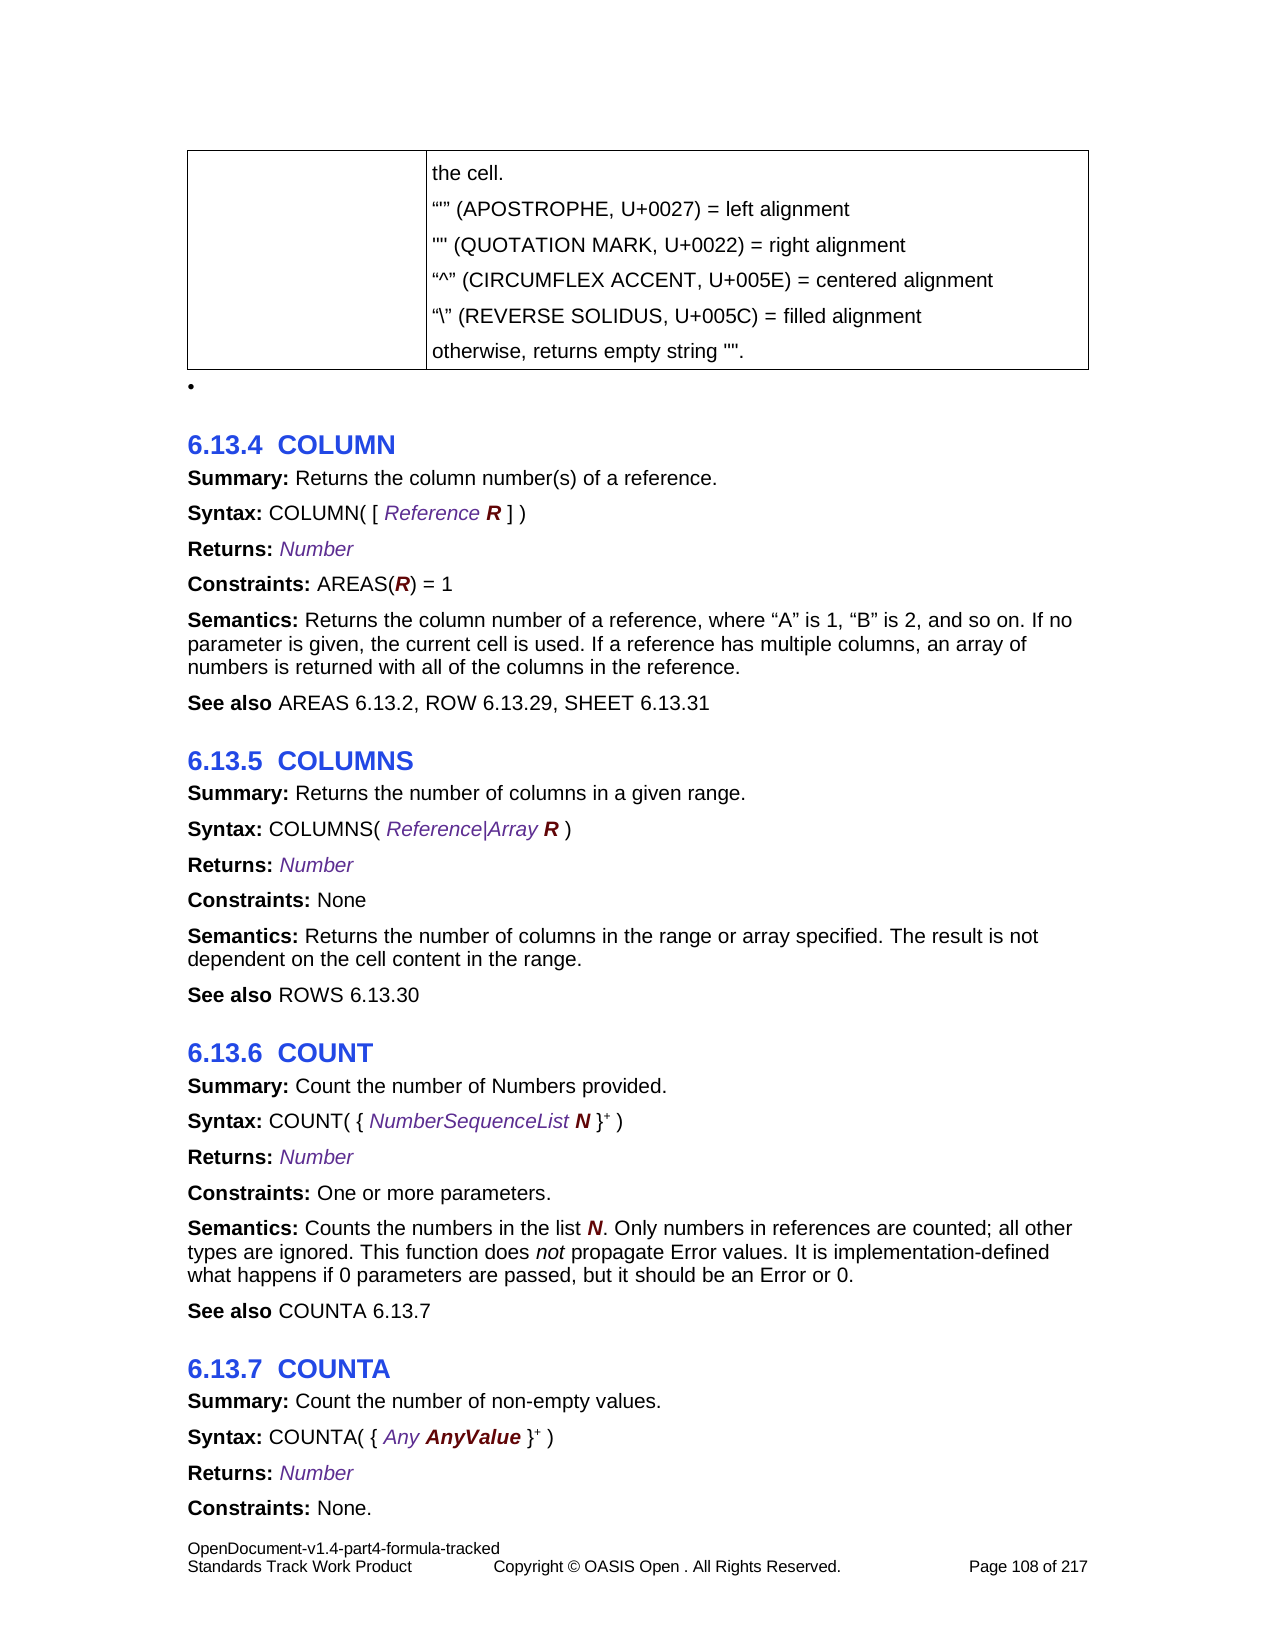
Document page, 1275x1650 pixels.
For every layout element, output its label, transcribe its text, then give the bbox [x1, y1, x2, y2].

text Summary: Returns the number of columns in a given range. [187, 782, 1088, 805]
subtitle COUNT [187, 1038, 1088, 1068]
text Constraints: None. [187, 1497, 1088, 1520]
text Syntax: COUNTA( { Any AnyValue }+ ) [187, 1426, 1088, 1449]
text Returns: Number [187, 853, 1088, 877]
text Returns: Number [187, 537, 1088, 561]
text Summary: Count the number of Numbers provided. [187, 1074, 1088, 1098]
text See also COUNTA 6.13.7 [187, 1299, 1088, 1323]
text Semantics: Returns the number of columns in the range or array specified. The result is not dependent on the cell content in the range. [187, 924, 1088, 971]
text See also ROWS 6.13.30 [187, 983, 1088, 1007]
subtitle COLUMN [187, 430, 1088, 460]
text Returns: Number [187, 1461, 1088, 1485]
text See also AREAS 6.13.2, ROW 6.13.29, SHEET 6.13.31 [187, 691, 1088, 715]
text Semantics: Counts the numbers in the list N. Only numbers in references are counted; all other types are ignored. This function does not propagate Error values. It is implementation-defined what happens if 0 parameters are passed, but it should be an Error or 0. [187, 1217, 1088, 1287]
text Syntax: COLUMNS( Reference|Array R ) [187, 817, 1088, 841]
table_cell the cell. “'” (APOSTROPHE, U+0027) = left alignment '"' (QUOTATION MARK, U+0022) = right alignment “^” (CIRCUMFLEX ACCENT, U+005E) = centered alignment “\” (REVERSE SOLIDUS, U+005C) = filled alignment otherwise, returns empty string "". [427, 151, 1088, 369]
text Returns: Number [187, 1145, 1088, 1169]
text Semantics: Returns the column number of a reference, where “A” is 1, “B” is 2, and so on. If no parameter is given, the current cell is used. If a reference has multiple columns, an array of numbers is returned with all of the columns in the reference. [187, 608, 1088, 679]
text Summary: Count the number of non-empty values. [187, 1390, 1088, 1413]
text Constraints: One or more parameters. [187, 1181, 1088, 1204]
text Summary: Returns the column number(s) of a reference. [187, 466, 1088, 489]
subtitle COLUMNS [187, 746, 1088, 776]
text Constraints: None [187, 889, 1088, 912]
text Constraints: AREAS(R) = 1 [187, 573, 1088, 596]
subtitle COUNTA [187, 1354, 1088, 1384]
text Syntax: COUNT( { NumberSequenceList N }+ ) [187, 1110, 1088, 1133]
text Syntax: COLUMN( [ Reference R ] ) [187, 502, 1088, 525]
table_cell [188, 151, 426, 369]
